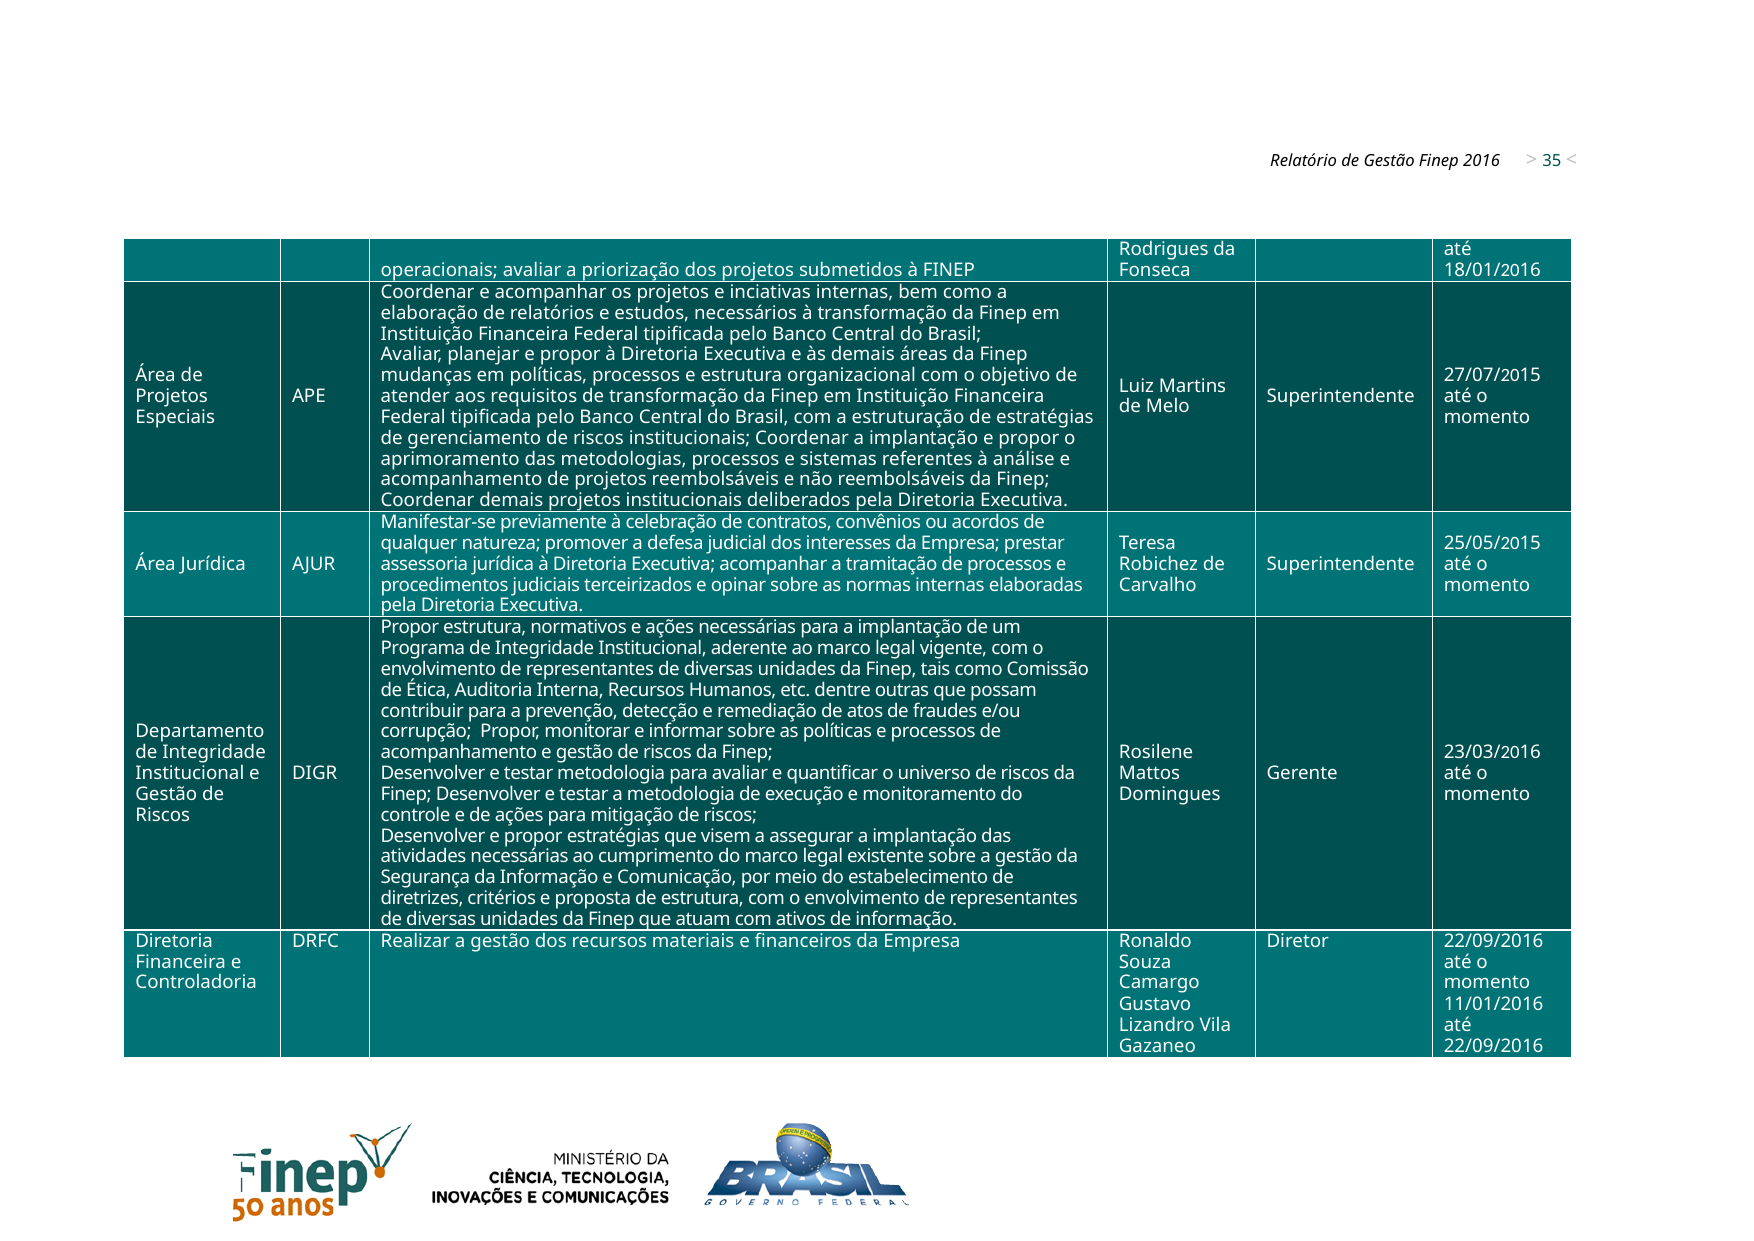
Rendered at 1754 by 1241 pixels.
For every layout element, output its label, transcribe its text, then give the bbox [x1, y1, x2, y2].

table_cell 11/01/2016 até 22/09/2016 [1433, 993, 1571, 1057]
table_cell 22/09/2016 até o momento [1433, 931, 1571, 993]
table_cell Luiz Martins de Melo [1108, 282, 1255, 511]
table_cell [1256, 239, 1432, 281]
table_cell [281, 239, 369, 281]
table_cell Coordenar e acompanhar os projetos e inciativas internas, bem como a elaboração de relatórios e estudos, necessários à transformação da Finep em Instituição Financeira Federal tipificada pelo Banco Central do Brasil; Avaliar, planejar e propor à Diretoria Executiva e às demais áreas da Finep mudanças em políticas, processos e estrutura organizacional com o objetivo de atender aos requisitos de transformação da Finep em Instituição Financeira Federal tipificada pelo Banco Central do Brasil, com a estruturação de estratégias de gerenciamento de riscos institucionais; Coordenar a implantação e propor o aprimoramento das metodologias, processos e sistemas referentes à análise e acompanhamento de projetos reembolsáveis e não reembolsáveis da Finep; Coordenar demais projetos institucionais deliberados pela Diretoria Executiva. [370, 282, 1107, 511]
table_cell 23/03/2016 até o momento [1433, 617, 1571, 929]
table_cell AJUR [281, 512, 369, 616]
table_cell DIGR [281, 617, 369, 929]
table_cell até 18/01/2016 [1433, 239, 1571, 281]
table_cell operacionais; avaliar a priorização dos projetos submetidos à FINEP [370, 239, 1107, 281]
table_cell Ronaldo Souza Camargo [1108, 931, 1255, 993]
table_cell Manifestar-se previamente à celebração de contratos, convênios ou acordos de qualquer natureza; promover a defesa judicial dos interesses da Empresa; prestar assessoria jurídica à Diretoria Executiva; acompanhar a tramitação de processos e procedimentos judiciais terceirizados e opinar sobre as normas internas elaboradas pela Diretoria Executiva. [370, 512, 1107, 616]
table_cell Teresa Robichez de Carvalho [1108, 512, 1255, 616]
table_cell 25/05/2015 até o momento [1433, 512, 1571, 616]
table_cell Diretor [1256, 931, 1432, 1057]
table_cell 27/07/2015 até o momento [1433, 282, 1571, 511]
table_cell Rosilene Mattos Domingues [1108, 617, 1255, 929]
table_cell Gustavo Lizandro Vila Gazaneo [1108, 993, 1255, 1057]
table_cell Área Jurídica [124, 512, 280, 616]
table_cell Diretoria Financeira e Controladoria [124, 931, 280, 1057]
table_cell Realizar a gestão dos recursos materiais e financeiros da Empresa [370, 931, 1107, 1057]
table_cell Área de Projetos Especiais [124, 282, 280, 511]
table_cell Departamento de Integridade Institucional e Gestão de Riscos [124, 617, 280, 929]
table_cell [124, 239, 280, 281]
table_cell Gerente [1256, 617, 1432, 929]
table_cell APE [281, 282, 369, 511]
table_cell Rodrigues da Fonseca [1108, 239, 1255, 281]
table_cell Superintendente [1256, 512, 1432, 616]
table_cell Propor estrutura, normativos e ações necessárias para a implantação de um Programa de Integridade Institucional, aderente ao marco legal vigente, com o envolvimento de representantes de diversas unidades da Finep, tais como Comissão de Ética, Auditoria Interna, Recursos Humanos, etc. dentre outras que possam contribuir para a prevenção, detecção e remediação de atos de fraudes e/ou corrupção; Propor, monitorar e informar sobre as políticas e processos de acompanhamento e gestão de riscos da Finep; Desenvolver e testar metodologia para avaliar e quantificar o universo de riscos da Finep; Desenvolver e testar a metodologia de execução e monitoramento do controle e de ações para mitigação de riscos; Desenvolver e propor estratégias que visem a assegurar a implantação das atividades necessárias ao cumprimento do marco legal existente sobre a gestão da Segurança da Informação e Comunicação, por meio do estabelecimento de diretrizes, critérios e proposta de estrutura, com o envolvimento de representantes de diversas unidades da Finep que atuam com ativos de informação. [370, 617, 1107, 929]
table_cell DRFC [281, 931, 369, 1057]
table_cell Superintendente [1256, 282, 1432, 511]
